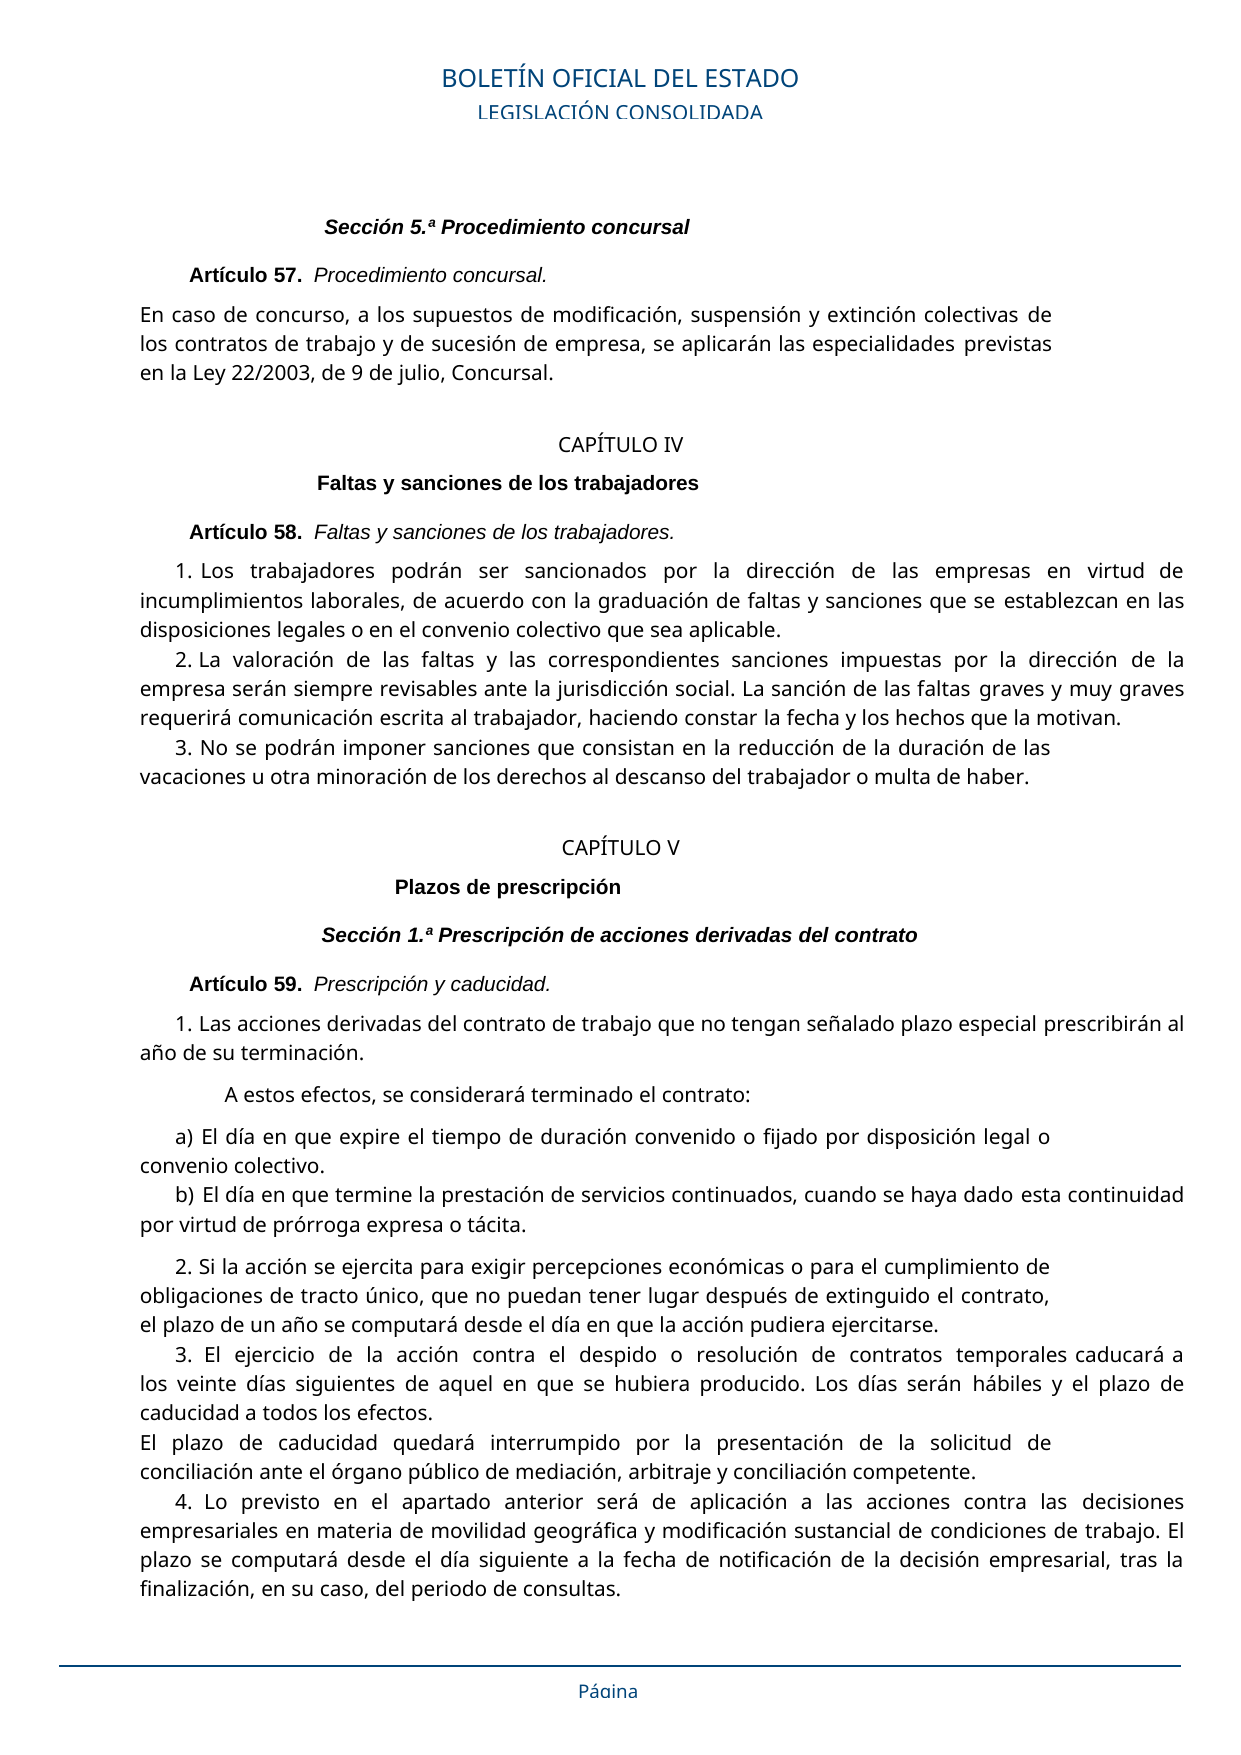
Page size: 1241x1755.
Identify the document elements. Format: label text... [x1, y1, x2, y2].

list No se podrán imponer sanciones que consistan en la reducción de la duración de las vacaciones u otra minoración de los derechos al descanso del trabajador o multa de haber. [139, 733, 1052, 791]
list El día en que termine la prestación de servicios continuados, cuando se haya dado esta continuidad por virtud de prórroga expresa o tácita. [139, 1181, 1184, 1238]
list Los trabajadores podrán ser sancionados por la dirección de las empresas en virtud de incumplimientos laborales, de acuerdo con la graduación de faltas y sanciones que se establezcan en las disposiciones legales o en el convenio colectivo que sea aplicable. [139, 557, 1184, 644]
text A estos efectos, se considerará terminado el contrato: [224, 1080, 1184, 1108]
subtitle Sección 5.ª Procedimiento concursal [139, 214, 876, 238]
text El plazo de caducidad quedará interrumpido por la presentación de la solicitud de conciliación ante el órgano público de mediación, arbitraje y conciliación competente. [139, 1428, 1052, 1486]
text CAPÍTULO V [365, 833, 876, 862]
text CAPÍTULO IV [365, 430, 876, 458]
text Artículo 59. Prescripción y caducidad. [189, 972, 1184, 996]
text Artículo 58. Faltas y sanciones de los trabajadores. [189, 520, 1184, 544]
list El ejercicio de la acción contra el despido o resolución de contratos temporales caducará a los veinte días siguientes de aquel en que se hubiera producido. Los días serán hábiles y el plazo de caducidad a todos los efectos. [139, 1340, 1184, 1427]
text En caso de concurso, a los supuestos de modificación, suspensión y extinción colectivas de los contratos de trabajo y de sucesión de empresa, se aplicarán las especialidades previstas en la Ley 22/2003, de 9 de julio, Concursal. [139, 300, 1052, 387]
list El día en que expire el tiempo de duración convenido o fijado por disposición legal o convenio colectivo. [139, 1122, 1052, 1180]
list Lo previsto en el apartado anterior será de aplicación a las acciones contra las decisiones empresariales en materia de movilidad geográfica y modificación sustancial de condiciones de trabajo. El plazo se computará desde el día siguiente a la fecha de notificación de la decisión empresarial, tras la finalización, en su caso, del periodo de consultas. [139, 1487, 1184, 1603]
list Si la acción se ejercita para exigir percepciones económicas o para el cumplimiento de obligaciones de tracto único, que no puedan tener lugar después de extinguido el contrato, el plazo de un año se computará desde el día en que la acción pudiera ejercitarse. [139, 1252, 1052, 1339]
list La valoración de las faltas y las correspondientes sanciones impuestas por la dirección de la empresa serán siempre revisables ante la jurisdicción social. La sanción de las faltas graves y muy graves requerirá comunicación escrita al trabajador, haciendo constar la fecha y los hechos que la motivan. [139, 645, 1184, 732]
subtitle Faltas y sanciones de los trabajadores [139, 471, 876, 495]
subtitle Sección 1.ª Prescripción de acciones derivadas del contrato [224, 923, 1017, 947]
list Las acciones derivadas del contrato de trabajo que no tengan señalado plazo especial prescribirán al año de su terminación. [139, 1009, 1184, 1066]
subtitle Plazos de prescripción [139, 875, 876, 899]
text Artículo 57. Procedimiento concursal. [189, 263, 1184, 287]
